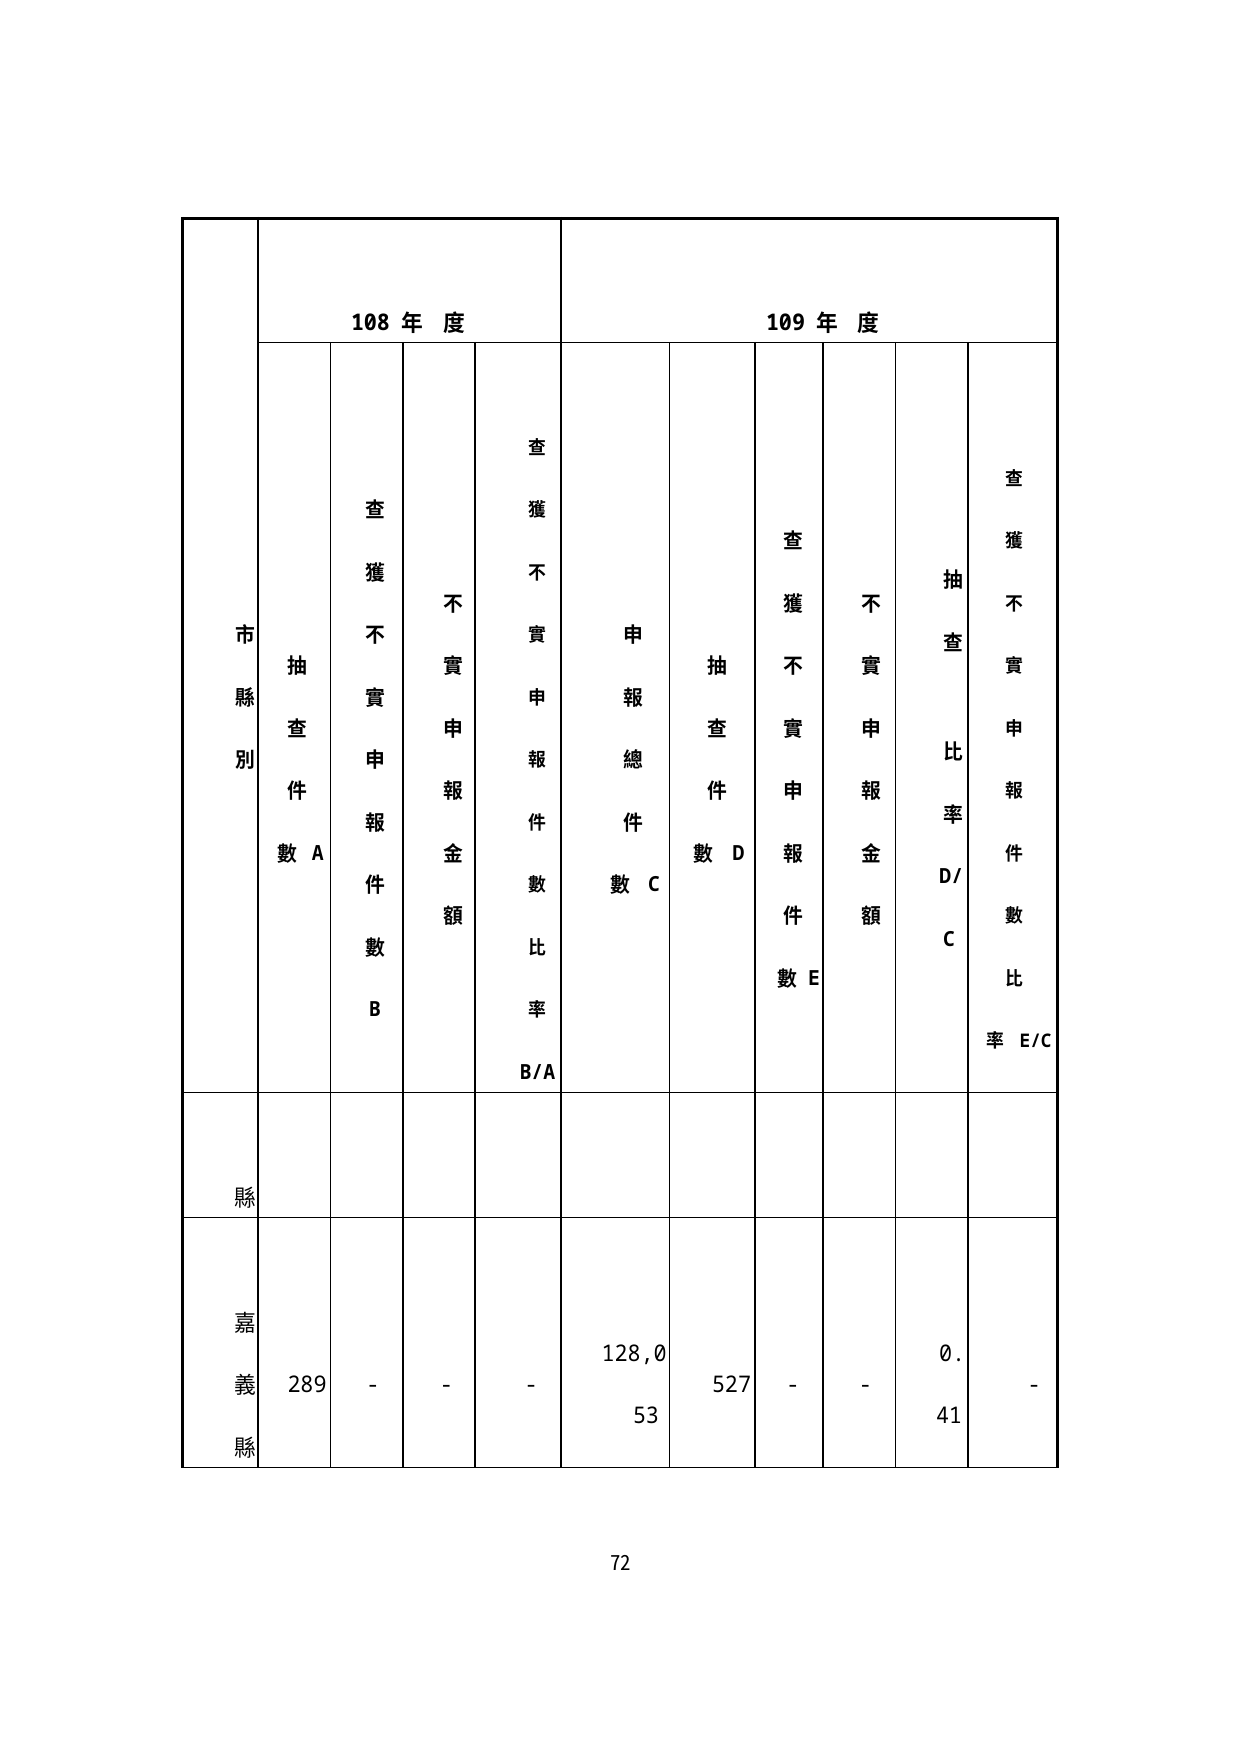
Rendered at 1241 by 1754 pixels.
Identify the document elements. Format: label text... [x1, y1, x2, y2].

table_cell 查獲不實申報件數比率E/C [969, 343, 1056, 1092]
table_header 108年度 [259, 220, 560, 342]
table_cell [896, 1093, 967, 1217]
table_cell [476, 1093, 560, 1217]
table_cell - [756, 1218, 822, 1467]
table_cell 289 [259, 1218, 330, 1467]
table_cell 嘉義縣 [184, 1218, 257, 1467]
table_cell 查獲不實申報件數比率B/A [476, 343, 560, 1092]
table_cell 128,053 [562, 1218, 669, 1467]
table_cell - [476, 1218, 560, 1467]
table_cell 抽查件數A [259, 343, 330, 1092]
table_cell [969, 1093, 1056, 1217]
table_cell - [331, 1218, 402, 1467]
table_header 市縣別 [184, 220, 257, 1092]
table_cell - [824, 1218, 895, 1467]
table_cell [331, 1093, 402, 1217]
table_cell [824, 1093, 895, 1217]
table_header 109年度 [562, 220, 1056, 342]
table_cell 查獲不實申報件數E [756, 343, 822, 1092]
table_cell [259, 1093, 330, 1217]
table_cell 不實申報金額 [824, 343, 895, 1092]
table_cell 抽查件數D [670, 343, 754, 1092]
table_cell [404, 1093, 474, 1217]
table_cell 0.41 [896, 1218, 967, 1467]
table_cell 申報總件數C [562, 343, 669, 1092]
table_cell 不實申報金額 [404, 343, 474, 1092]
table_cell [670, 1093, 754, 1217]
table_cell - [969, 1218, 1056, 1467]
table_cell [756, 1093, 822, 1217]
table_cell 527 [670, 1218, 754, 1467]
table_cell [562, 1093, 669, 1217]
table_cell 縣 [184, 1093, 257, 1217]
table_cell 查獲不實申報件數B [331, 343, 402, 1092]
table_cell 抽查 比率D/C [896, 343, 967, 1092]
table_cell - [404, 1218, 474, 1467]
